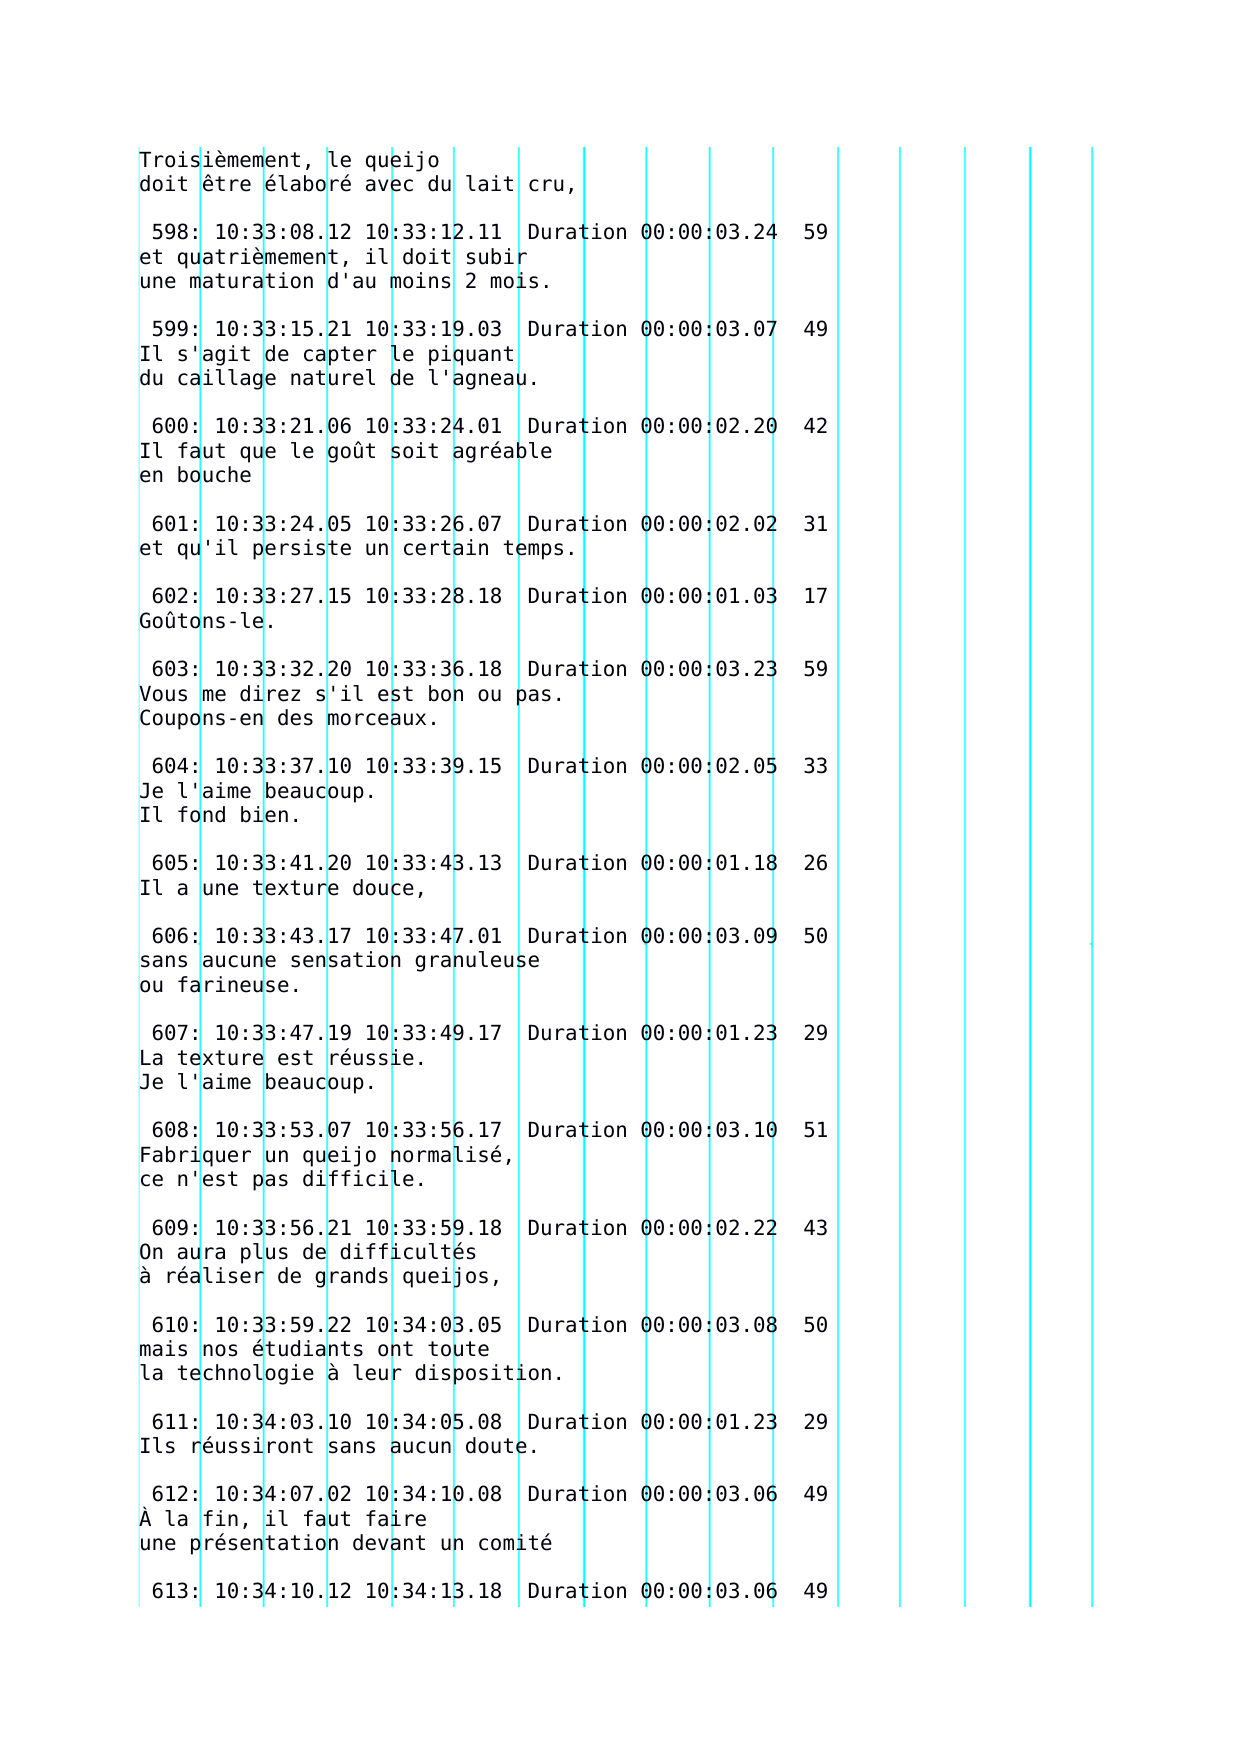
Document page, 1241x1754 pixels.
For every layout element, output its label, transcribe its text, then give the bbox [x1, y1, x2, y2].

text À la fin, il faut faire [139, 1507, 1101, 1531]
text en bouche [139, 463, 1101, 487]
text 604: 10:33:37.10 10:33:39.15 Duration 00:00:02.05 33 [139, 754, 1101, 779]
text ce n'est pas difficile. [139, 1167, 1101, 1191]
text 606: 10:33:43.17 10:33:47.01 Duration 00:00:03.09 50 [139, 924, 1101, 948]
text Ils réussiront sans aucun doute. [139, 1434, 1101, 1458]
text 607: 10:33:47.19 10:33:49.17 Duration 00:00:01.23 29 [139, 1021, 1101, 1046]
text une maturation d'au moins 2 mois. [139, 269, 1101, 293]
text 602: 10:33:27.15 10:33:28.18 Duration 00:00:01.03 17 [139, 584, 1101, 609]
text Goûtons-le. [139, 609, 1101, 633]
text On aura plus de difficultés [139, 1240, 1101, 1264]
text à réaliser de grands queijos, [139, 1264, 1101, 1288]
text 599: 10:33:15.21 10:33:19.03 Duration 00:00:03.07 49 [139, 317, 1101, 342]
text Il a une texture douce, [139, 876, 1101, 900]
text Il fond bien. [139, 803, 1101, 827]
text 598: 10:33:08.12 10:33:12.11 Duration 00:00:03.24 59 [139, 220, 1101, 245]
text 603: 10:33:32.20 10:33:36.18 Duration 00:00:03.23 59 [139, 657, 1101, 682]
text du caillage naturel de l'agneau. [139, 366, 1101, 390]
text 601: 10:33:24.05 10:33:26.07 Duration 00:00:02.02 31 [139, 512, 1101, 536]
text Il faut que le goût soit agréable [139, 439, 1101, 463]
text 612: 10:34:07.02 10:34:10.08 Duration 00:00:03.06 49 [139, 1482, 1101, 1507]
text 609: 10:33:56.21 10:33:59.18 Duration 00:00:02.22 43 [139, 1216, 1101, 1240]
text Troisièmement, le queijo [139, 148, 1101, 172]
text 610: 10:33:59.22 10:34:03.05 Duration 00:00:03.08 50 [139, 1313, 1101, 1337]
text Fabriquer un queijo normalisé, [139, 1143, 1101, 1167]
text et quatrièmement, il doit subir [139, 245, 1101, 269]
text mais nos étudiants ont toute [139, 1337, 1101, 1361]
text Il s'agit de capter le piquant [139, 342, 1101, 366]
text 608: 10:33:53.07 10:33:56.17 Duration 00:00:03.10 51 [139, 1118, 1101, 1143]
text sans aucune sensation granuleuse [139, 948, 1101, 973]
text 600: 10:33:21.06 10:33:24.01 Duration 00:00:02.20 42 [139, 414, 1101, 439]
text ou farineuse. [139, 973, 1101, 997]
text 613: 10:34:10.12 10:34:13.18 Duration 00:00:03.06 49 [139, 1579, 1101, 1604]
text 611: 10:34:03.10 10:34:05.08 Duration 00:00:01.23 29 [139, 1410, 1101, 1434]
picture [138, 147, 1102, 1607]
text La texture est réussie. [139, 1046, 1101, 1070]
text 605: 10:33:41.20 10:33:43.13 Duration 00:00:01.18 26 [139, 851, 1101, 876]
text et qu'il persiste un certain temps. [139, 536, 1101, 560]
text Coupons-en des morceaux. [139, 706, 1101, 730]
text doit être élaboré avec du lait cru, [139, 172, 1101, 196]
text Je l'aime beaucoup. [139, 779, 1101, 803]
text la technologie à leur disposition. [139, 1361, 1101, 1385]
text Vous me direz s'il est bon ou pas. [139, 682, 1101, 706]
text une présentation devant un comité [139, 1531, 1101, 1555]
text Je l'aime beaucoup. [139, 1070, 1101, 1094]
